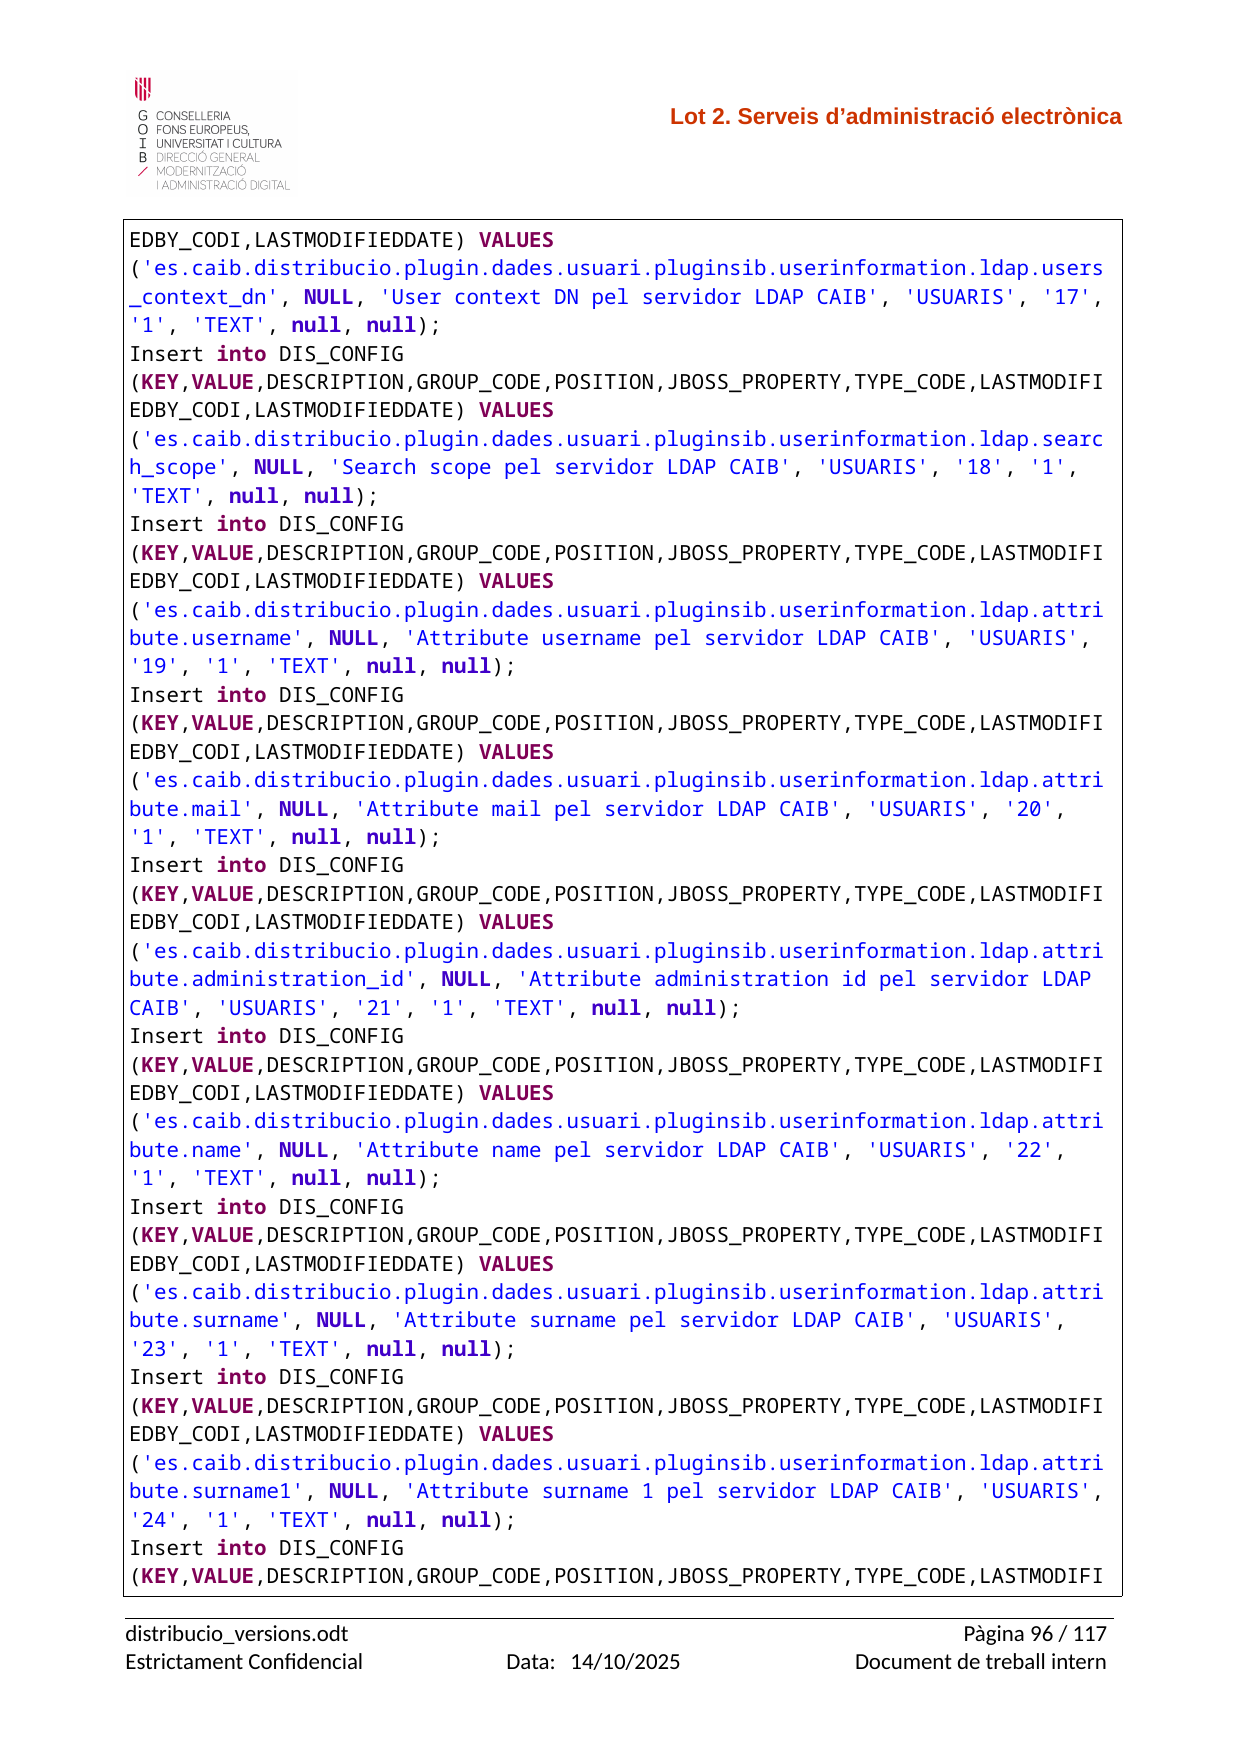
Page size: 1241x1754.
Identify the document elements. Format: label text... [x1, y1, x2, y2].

table_header EDBY_CODI,LASTMODIFIEDDATE) VALUES ('es.caib.distribucio.plugin.dades.usuari.pluginsib.userinformation.ldap.users_context_dn', NULL, 'User context DN pel servidor LDAP CAIB', 'USUARIS', '17', '1', 'TEXT', null, null); Insert into DIS_CONFIG (KEY,VALUE,DESCRIPTION,GROUP_CODE,POSITION,JBOSS_PROPERTY,TYPE_CODE,LASTMODIFIEDBY_CODI,LASTMODIFIEDDATE) VALUES ('es.caib.distribucio.plugin.dades.usuari.pluginsib.userinformation.ldap.search_scope', NULL, 'Search scope pel servidor LDAP CAIB', 'USUARIS', '18', '1', 'TEXT', null, null); Insert into DIS_CONFIG (KEY,VALUE,DESCRIPTION,GROUP_CODE,POSITION,JBOSS_PROPERTY,TYPE_CODE,LASTMODIFIEDBY_CODI,LASTMODIFIEDDATE) VALUES ('es.caib.distribucio.plugin.dades.usuari.pluginsib.userinformation.ldap.attribute.username', NULL, 'Attribute username pel servidor LDAP CAIB', 'USUARIS', '19', '1', 'TEXT', null, null); Insert into DIS_CONFIG (KEY,VALUE,DESCRIPTION,GROUP_CODE,POSITION,JBOSS_PROPERTY,TYPE_CODE,LASTMODIFIEDBY_CODI,LASTMODIFIEDDATE) VALUES ('es.caib.distribucio.plugin.dades.usuari.pluginsib.userinformation.ldap.attribute.mail', NULL, 'Attribute mail pel servidor LDAP CAIB', 'USUARIS', '20', '1', 'TEXT', null, null); Insert into DIS_CONFIG (KEY,VALUE,DESCRIPTION,GROUP_CODE,POSITION,JBOSS_PROPERTY,TYPE_CODE,LASTMODIFIEDBY_CODI,LASTMODIFIEDDATE) VALUES ('es.caib.distribucio.plugin.dades.usuari.pluginsib.userinformation.ldap.attribute.administration_id', NULL, 'Attribute administration id pel servidor LDAP CAIB', 'USUARIS', '21', '1', 'TEXT', null, null); Insert into DIS_CONFIG (KEY,VALUE,DESCRIPTION,GROUP_CODE,POSITION,JBOSS_PROPERTY,TYPE_CODE,LASTMODIFIEDBY_CODI,LASTMODIFIEDDATE) VALUES ('es.caib.distribucio.plugin.dades.usuari.pluginsib.userinformation.ldap.attribute.name', NULL, 'Attribute name pel servidor LDAP CAIB', 'USUARIS', '22', '1', 'TEXT', null, null); Insert into DIS_CONFIG (KEY,VALUE,DESCRIPTION,GROUP_CODE,POSITION,JBOSS_PROPERTY,TYPE_CODE,LASTMODIFIEDBY_CODI,LASTMODIFIEDDATE) VALUES ('es.caib.distribucio.plugin.dades.usuari.pluginsib.userinformation.ldap.attribute.surname', NULL, 'Attribute surname pel servidor LDAP CAIB', 'USUARIS', '23', '1', 'TEXT', null, null); Insert into DIS_CONFIG (KEY,VALUE,DESCRIPTION,GROUP_CODE,POSITION,JBOSS_PROPERTY,TYPE_CODE,LASTMODIFIEDBY_CODI,LASTMODIFIEDDATE) VALUES ('es.caib.distribucio.plugin.dades.usuari.pluginsib.userinformation.ldap.attribute.surname1', NULL, 'Attribute surname 1 pel servidor LDAP CAIB', 'USUARIS', '24', '1', 'TEXT', null, null); Insert into DIS_CONFIG (KEY,VALUE,DESCRIPTION,GROUP_CODE,POSITION,JBOSS_PROPERTY,TYPE_CODE,LASTMODIFI [124, 220, 1122, 1596]
picture [126, 70, 299, 197]
